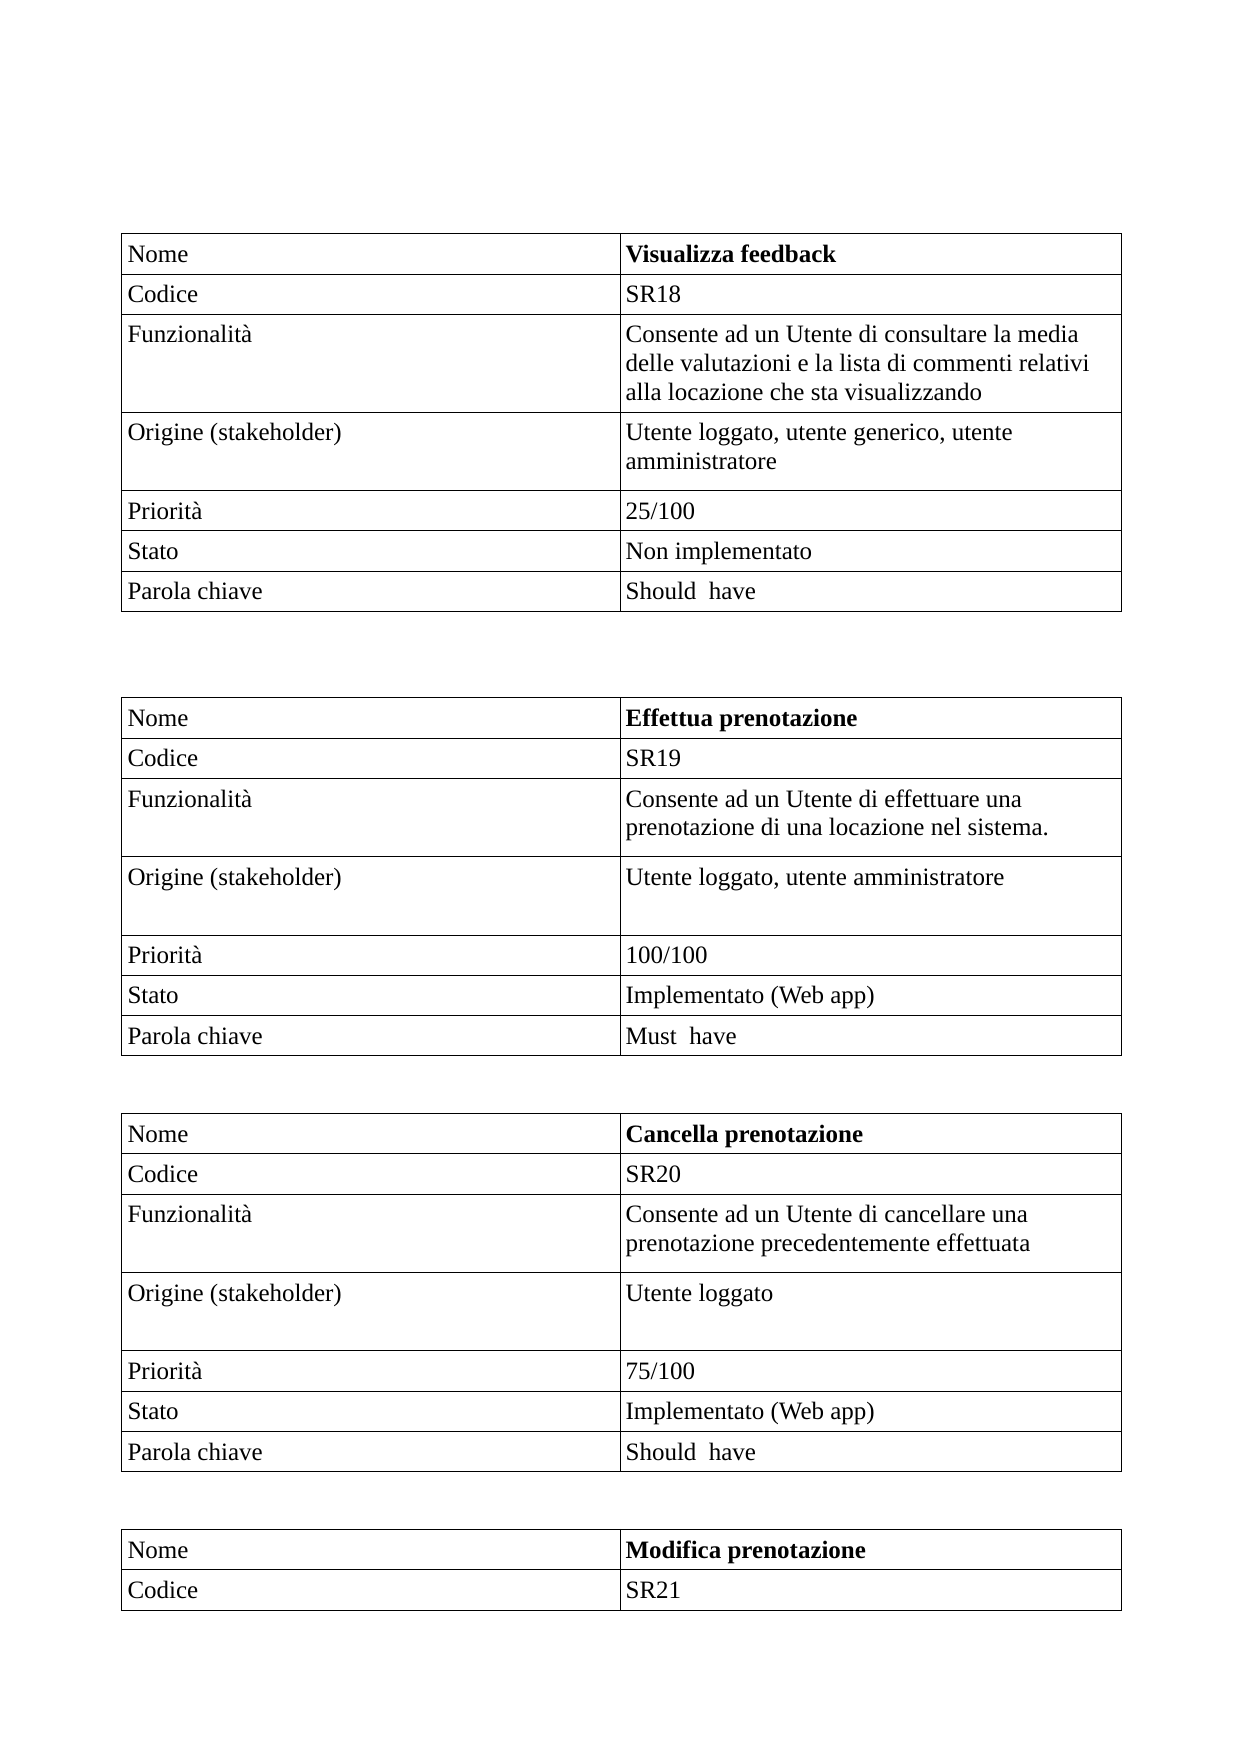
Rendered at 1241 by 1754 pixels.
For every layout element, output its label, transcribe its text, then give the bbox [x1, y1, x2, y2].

table_cell SR21 [621, 1570, 1121, 1609]
table_cell Stato [122, 976, 620, 1015]
table_header Nome [122, 1530, 620, 1569]
table_cell Codice [122, 739, 620, 778]
table_cell Must have [621, 1016, 1121, 1055]
table_cell Priorità [122, 491, 620, 530]
table_cell Funzionalità [122, 315, 620, 412]
table_cell Parola chiave [122, 1016, 620, 1055]
table_cell Consente ad un Utente di effettuare una prenotazione di una locazione nel sistema. [621, 779, 1121, 856]
table_header Visualizza feedback [621, 234, 1121, 273]
table_cell Utente loggato, utente generico, utente amministratore [621, 413, 1121, 490]
table_header Cancella prenotazione [621, 1114, 1121, 1153]
table_cell 75/100 [621, 1351, 1121, 1391]
table_cell Stato [122, 1392, 620, 1431]
table_cell Should have [621, 1432, 1121, 1471]
table_cell 100/100 [621, 936, 1121, 975]
table_header Modifica prenotazione [621, 1530, 1121, 1569]
table_cell Implementato (Web app) [621, 976, 1121, 1015]
table_cell Parola chiave [122, 572, 620, 611]
table_cell Parola chiave [122, 1432, 620, 1471]
table_cell Consente ad un Utente di consultare la media delle valutazioni e la lista di commenti relativi alla locazione che sta visualizzando [621, 315, 1121, 412]
table_cell Utente loggato [621, 1273, 1121, 1350]
table_cell Consente ad un Utente di cancellare una prenotazione precedentemente effettuata [621, 1195, 1121, 1272]
table_cell Stato [122, 531, 620, 571]
table_cell Funzionalità [122, 1195, 620, 1272]
table_cell Codice [122, 1154, 620, 1194]
table_cell SR20 [621, 1154, 1121, 1194]
table_cell Implementato (Web app) [621, 1392, 1121, 1431]
table_header Nome [122, 234, 620, 273]
table_cell Origine (stakeholder) [122, 1273, 620, 1350]
table_cell 25/100 [621, 491, 1121, 530]
table_header Nome [122, 1114, 620, 1153]
table_cell Funzionalità [122, 779, 620, 856]
table_cell Origine (stakeholder) [122, 413, 620, 490]
table_cell Non implementato [621, 531, 1121, 571]
table_cell Origine (stakeholder) [122, 857, 620, 934]
table_cell Should have [621, 572, 1121, 611]
table_cell SR18 [621, 275, 1121, 314]
table_header Nome [122, 698, 620, 737]
table_cell Priorità [122, 1351, 620, 1391]
table_cell Codice [122, 1570, 620, 1609]
table_cell Priorità [122, 936, 620, 975]
table_cell SR19 [621, 739, 1121, 778]
table_cell Codice [122, 275, 620, 314]
table_header Effettua prenotazione [621, 698, 1121, 737]
table_cell Utente loggato, utente amministratore [621, 857, 1121, 934]
